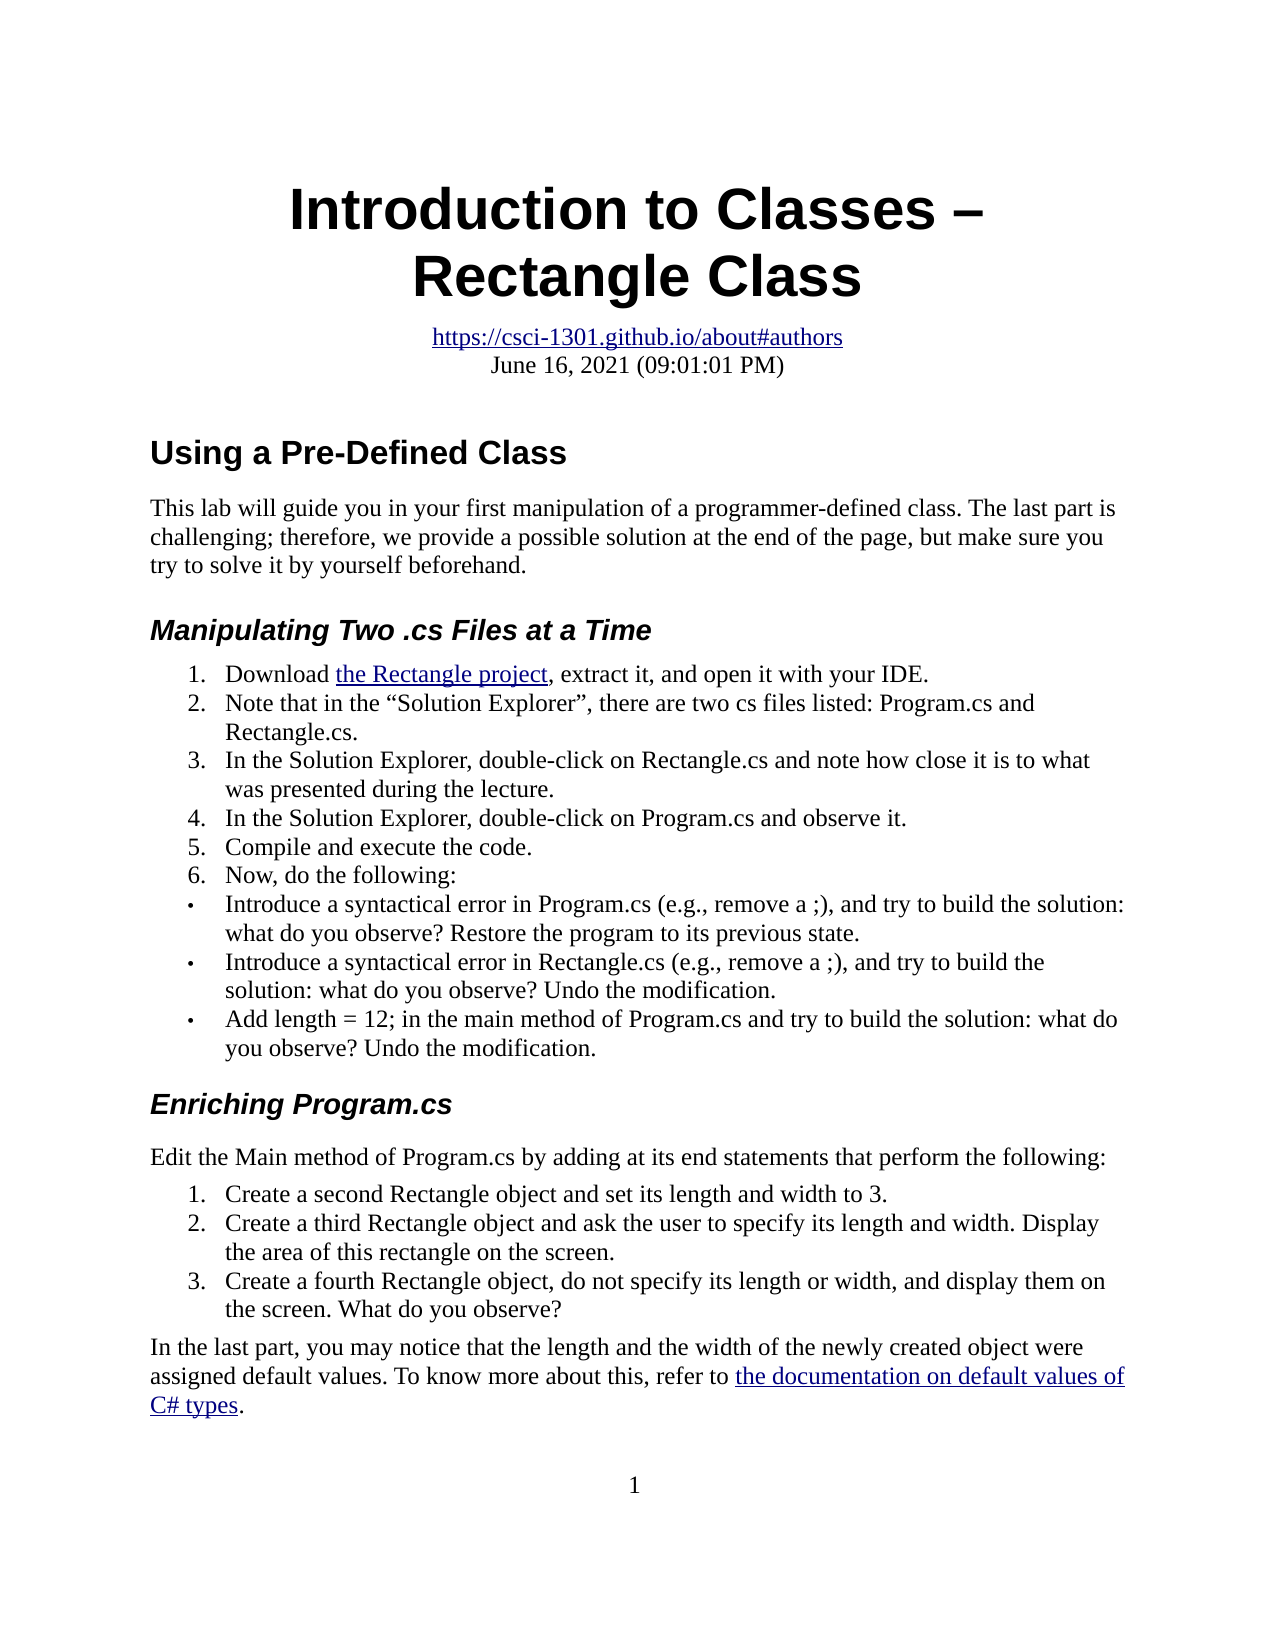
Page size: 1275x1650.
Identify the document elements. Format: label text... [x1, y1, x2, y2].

list Create a second Rectangle object and set its length and width to 3. [187, 1179, 1125, 1208]
title Introduction to Classes – Rectangle Class [150, 175, 1125, 309]
text Edit the Main method of Program.cs by adding at its end statements that perform the following: [150, 1142, 1125, 1171]
list Download the Rectangle project, extract it, and open it with your IDE. [187, 659, 1125, 688]
list Compile and execute the code. [187, 832, 1125, 861]
list Add length = 12; in the main method of Program.cs and try to build the solution: what do you observe? Undo the modification. [187, 1004, 1125, 1062]
list Note that in the “Solution Explorer”, there are two cs files listed: Program.cs and Rectangle.cs. [187, 688, 1125, 746]
text https://csci-1301.github.io/about#authors [150, 322, 1125, 350]
list Now, do the following: [187, 861, 1125, 889]
text This lab will guide you in your first manipulation of a programmer-defined class. The last part is challenging; therefore, we provide a possible solution at the end of the page, but make sure you try to solve it by yourself beforehand. [150, 493, 1125, 579]
list In the Solution Explorer, double-click on Rectangle.cs and note how close it is to what was presented during the lecture. [187, 746, 1125, 803]
subtitle Enriching Program.cs [150, 1087, 1125, 1120]
list Create a third Rectangle object and ask the user to specify its length and width. Display the area of this rectangle on the screen. [187, 1208, 1125, 1266]
list Introduce a syntactical error in Rectangle.cs (e.g., remove a ;), and try to build the solution: what do you observe? Undo the modification. [187, 947, 1125, 1004]
text In the last part, you may notice that the length and the width of the newly created object were assigned default values. To know more about this, refer to the documentation on default values of C# types. [150, 1332, 1125, 1418]
list Introduce a syntactical error in Program.cs (e.g., remove a ;), and try to build the solution: what do you observe? Restore the program to its previous state. [187, 889, 1125, 947]
list Create a fourth Rectangle object, do not specify its length or width, and display them on the screen. What do you observe? [187, 1266, 1125, 1323]
text June 16, 2021 (09:01:01 PM) [150, 350, 1125, 379]
subtitle Using a Pre-Defined Class [150, 433, 1125, 472]
subtitle Manipulating Two .cs Files at a Time [150, 613, 1125, 647]
list In the Solution Explorer, double-click on Program.cs and observe it. [187, 803, 1125, 832]
